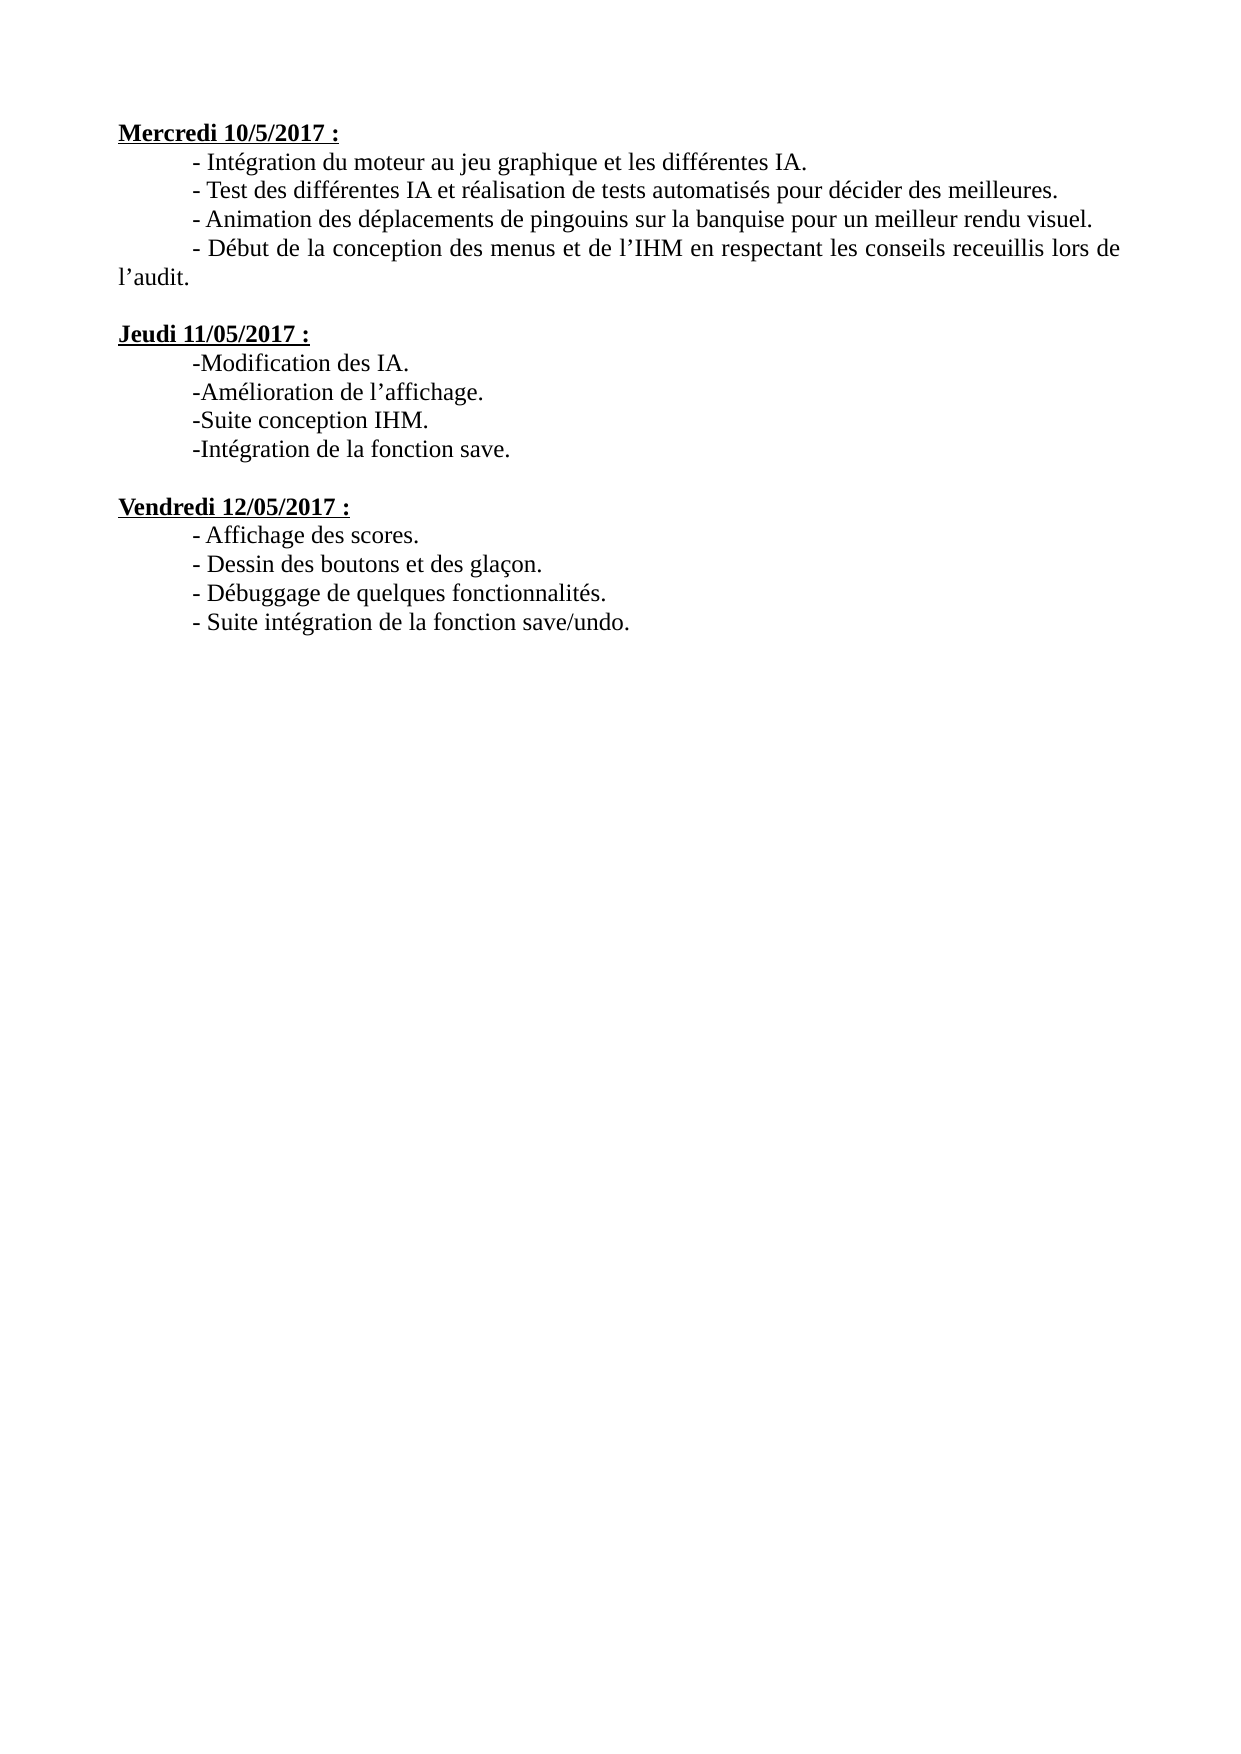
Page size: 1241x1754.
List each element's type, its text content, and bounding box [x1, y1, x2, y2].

text - Animation des déplacements de pingouins sur la banquise pour un meilleur rendu visuel. [118, 204, 1122, 233]
text - Suite intégration de la fonction save/undo. [118, 607, 1122, 636]
text Mercredi 10/5/2017 : [118, 118, 1122, 147]
text -Suite conception IHM. [118, 406, 1122, 434]
text -Intégration de la fonction save. [118, 434, 1122, 463]
text Vendredi 12/05/2017 : [118, 492, 1122, 521]
text Jeudi 11/05/2017 : [118, 319, 1122, 348]
text -Modification des IA. [118, 348, 1122, 377]
text -Amélioration de l’affichage. [118, 377, 1122, 406]
text - Débuggage de quelques fonctionnalités. [118, 578, 1122, 607]
text - Intégration du moteur au jeu graphique et les différentes IA. [118, 147, 1122, 176]
text - Affichage des scores. [118, 521, 1122, 549]
text - Début de la conception des menus et de l’IHM en respectant les conseils receuillis lors de l’audit. [118, 233, 1122, 291]
text - Test des différentes IA et réalisation de tests automatisés pour décider des meilleures. [118, 176, 1122, 204]
text - Dessin des boutons et des glaçon. [118, 549, 1122, 578]
